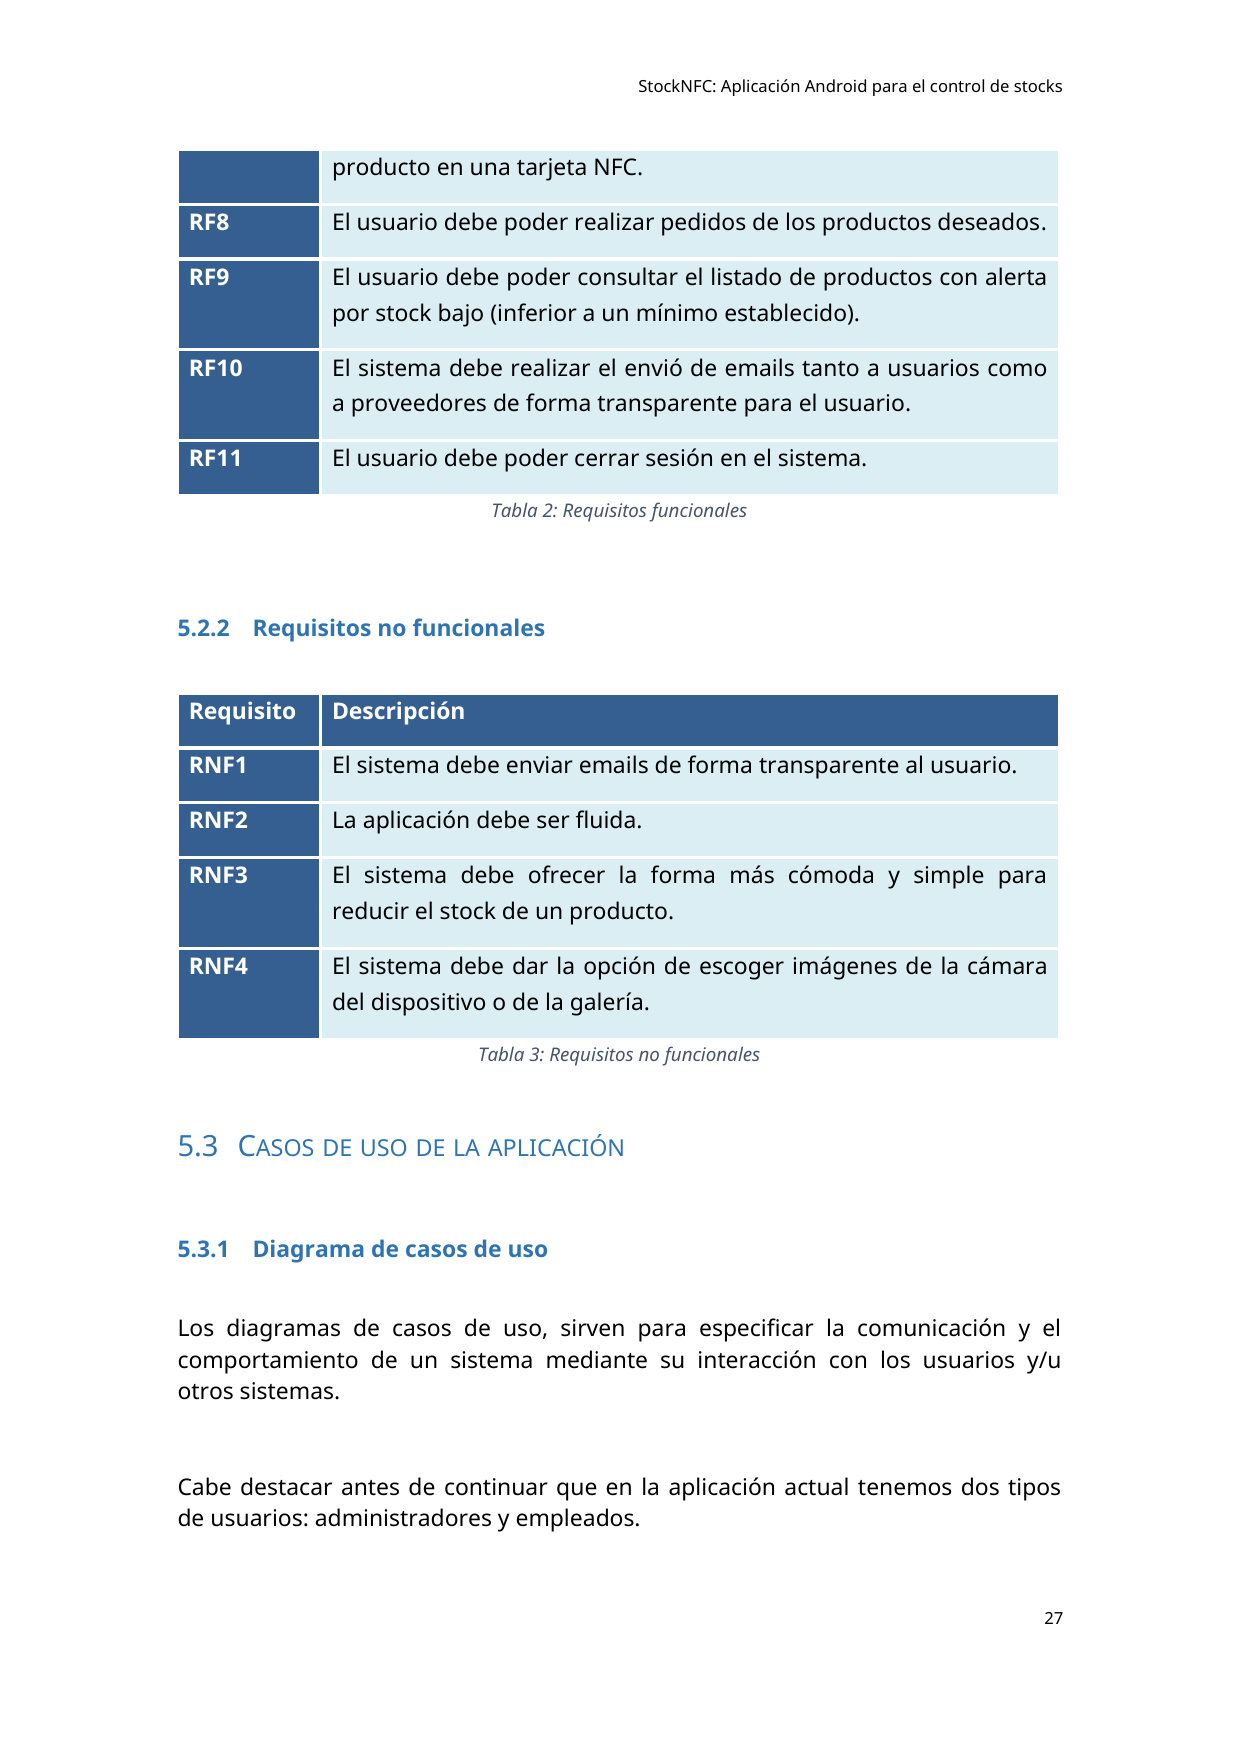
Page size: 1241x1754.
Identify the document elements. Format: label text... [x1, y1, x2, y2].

table_cell RNF3 [179, 859, 319, 947]
table_header Descripción [322, 695, 1058, 746]
text Cabe destacar antes de continuar que en la aplicación actual tenemos dos tipos de usuarios: administradores y empleados. [177, 1471, 1063, 1533]
subtitle Casos de uso de la aplicación [177, 1125, 1063, 1164]
table_cell El sistema debe ofrecer la forma más cómoda y simple para reducir el stock de un producto. [322, 859, 1058, 947]
table_cell El usuario debe poder consultar el listado de productos con alerta por stock bajo (inferior a un mínimo establecido). [322, 261, 1058, 348]
table_cell La aplicación debe ser fluida. [322, 804, 1058, 856]
table_cell RF11 [179, 442, 319, 494]
text Tabla 2: Requisitos funcionales [177, 497, 1063, 523]
table_cell producto en una tarjeta NFC. [322, 151, 1058, 203]
table_cell El sistema debe enviar emails de forma transparente al usuario. [322, 750, 1058, 801]
table_header Requisito [179, 695, 319, 746]
table_cell RNF2 [179, 804, 319, 856]
table_cell RNF4 [179, 950, 319, 1038]
text Tabla 3: Requisitos no funcionales [177, 1041, 1063, 1066]
subtitle Diagrama de casos de uso [177, 1233, 1063, 1264]
table_cell El sistema debe realizar el envió de emails tanto a usuarios como a proveedores de forma transparente para el usuario. [322, 351, 1058, 439]
table_cell RF9 [179, 261, 319, 348]
text Los diagramas de casos de uso, sirven para especificar la comunicación y el comportamiento de un sistema mediante su interacción con los usuarios y/u otros sistemas. [177, 1312, 1063, 1406]
table_cell El sistema debe dar la opción de escoger imágenes de la cámara del dispositivo o de la galería. [322, 950, 1058, 1038]
table_cell RNF1 [179, 750, 319, 801]
table_cell [179, 151, 319, 203]
subtitle Requisitos no funcionales [177, 612, 1063, 643]
table_cell RF8 [179, 206, 319, 257]
table_cell El usuario debe poder realizar pedidos de los productos deseados. [322, 206, 1058, 257]
table_cell RF10 [179, 351, 319, 439]
table_cell El usuario debe poder cerrar sesión en el sistema. [322, 442, 1058, 494]
